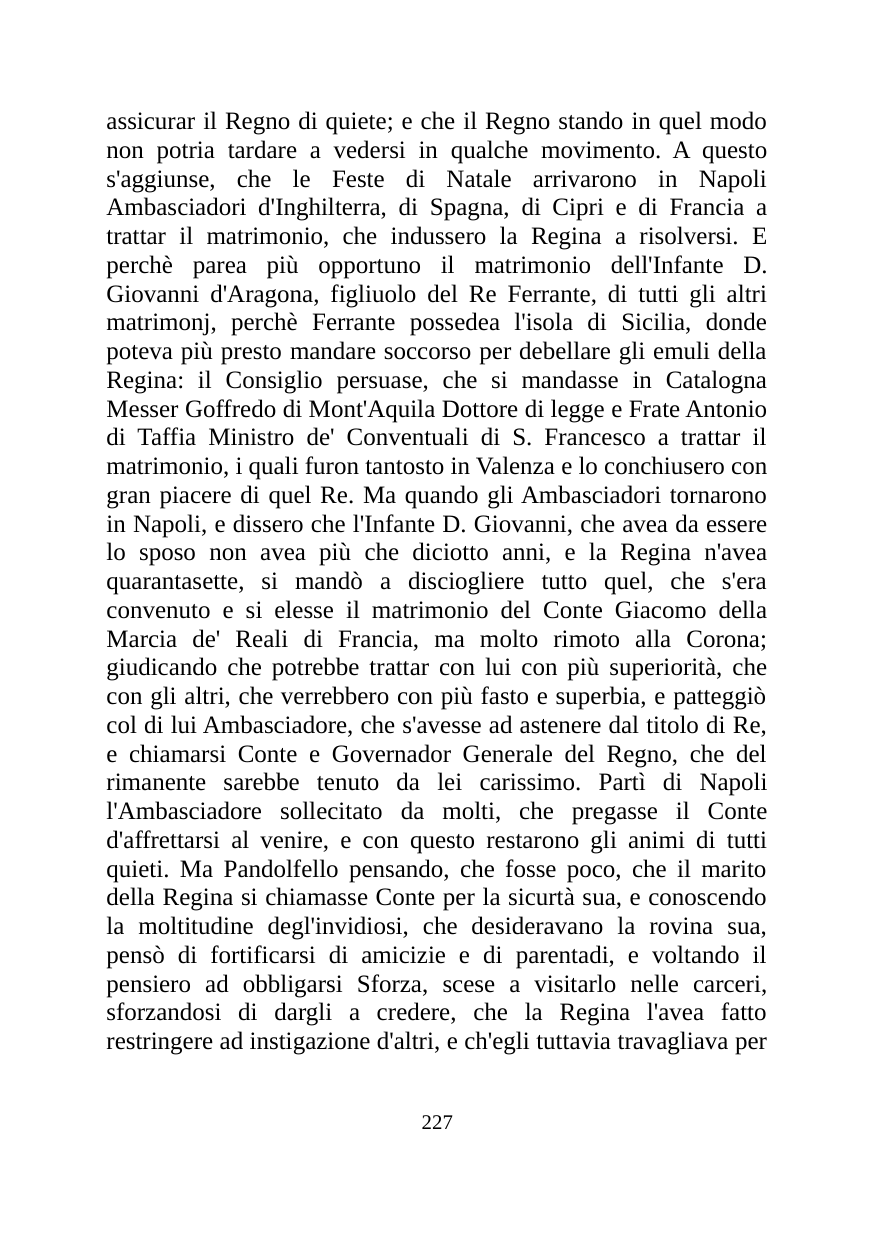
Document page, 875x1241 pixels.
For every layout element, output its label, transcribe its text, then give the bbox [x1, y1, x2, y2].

text assicurar il Regno di quiete; e che il Regno stando in quel modo non potria tardare a vedersi in qualche movimento. A questo s'aggiunse, che le Feste di Natale arrivarono in Napoli Ambasciadori d'Inghilterra, di Spagna, di Cipri e di Francia a trattar il matrimonio, che indussero la Regina a risolversi. E perchè parea più opportuno il matrimonio dell'Infante D. Giovanni d'Aragona, figliuolo del Re Ferrante, di tutti gli altri matrimonj, perchè Ferrante possedea l'isola di Sicilia, donde poteva più presto mandare soccorso per debellare gli emuli della Regina: il Consiglio persuase, che si mandasse in Catalogna Messer Goffredo di Mont'Aquila Dottore di legge e Frate Antonio di Taffia Ministro de' Conventuali di S. Francesco a trattar il matrimonio, i quali furon tantosto in Valenza e lo conchiusero con gran piacere di quel Re. Ma quando gli Ambasciadori tornarono in Napoli, e dissero che l'Infante D. Giovanni, che avea da essere lo sposo non avea più che diciotto anni, e la Regina n'avea quarantasette, si mandò a disciogliere tutto quel, che s'era convenuto e si elesse il matrimonio del Conte Giacomo della Marcia de' Reali di Francia, ma molto rimoto alla Corona; giudicando che potrebbe trattar con lui con più superiorità, che con gli altri, che verrebbero con più fasto e superbia, e patteggiò col di lui Ambasciadore, che s'avesse ad astenere dal titolo di Re, e chiamarsi Conte e Governador Generale del Regno, che del rimanente sarebbe tenuto da lei carissimo. Partì di Napoli l'Ambasciadore sollecitato da molti, che pregasse il Conte d'affrettarsi al venire, e con questo restarono gli animi di tutti quieti. Ma Pandolfello pensando, che fosse poco, che il marito della Regina si chiamasse Conte per la sicurtà sua, e conoscendo la moltitudine degl'invidiosi, che desideravano la rovina sua, pensò di fortificarsi di amicizie e di parentadi, e voltando il pensiero ad obbligarsi Sforza, scese a visitarlo nelle carceri, sforzandosi di dargli a credere, che la Regina l'avea fatto restringere ad instigazione d'altri, e ch'egli tuttavia travagliava per [106, 106, 768, 1055]
